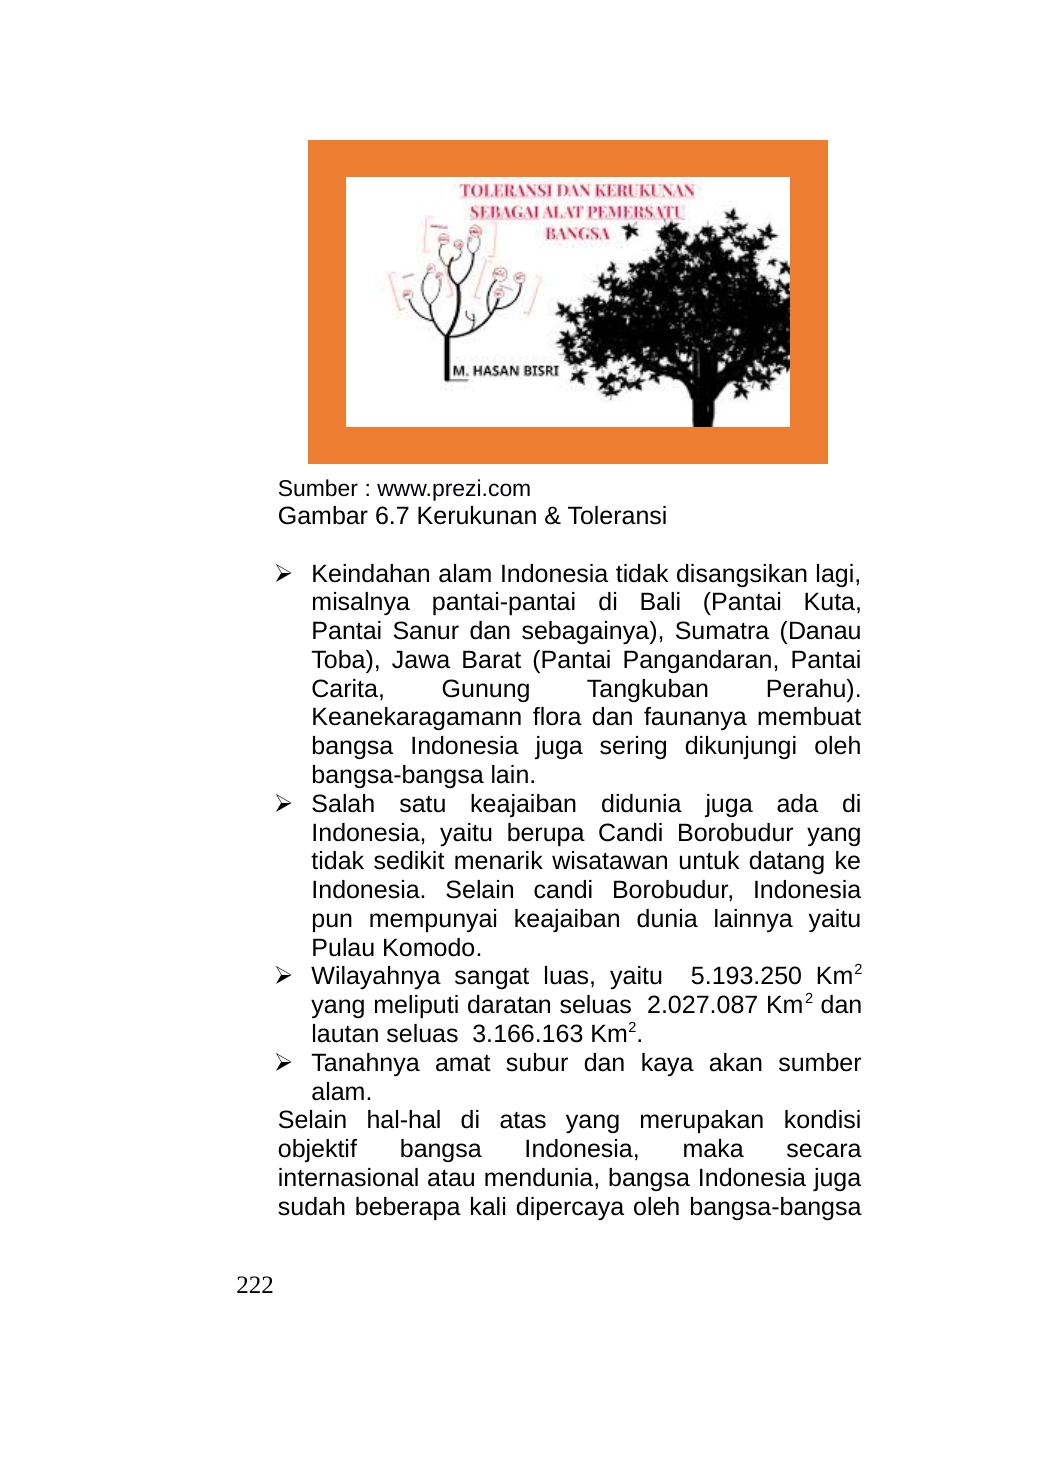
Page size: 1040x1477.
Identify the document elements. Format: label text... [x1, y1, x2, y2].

text Sumber : www.prezi.com [278, 475, 862, 501]
picture [346, 177, 790, 427]
list Tanahnya amat subur dan kaya akan sumber alam. [274, 1048, 862, 1105]
text Selain hal-hal di atas yang merupakan kondisi objektif bangsa Indonesia, maka secara internasional atau mendunia, bangsa Indonesia juga sudah beberapa kali dipercaya oleh bangsa-bangsa [278, 1105, 862, 1220]
list Wilayahnya sangat luas, yaitu 5.193.250 Km2 yang meliputi daratan seluas 2.027.087 Km2 dan lautan seluas 3.166.163 Km2. [274, 961, 862, 1048]
list Salah satu keajaiban didunia juga ada di Indonesia, yaitu berupa Candi Borobudur yang tidak sedikit menarik wisatawan untuk datang ke Indonesia. Selain candi Borobudur, Indonesia pun mempunyai keajaiban dunia lainnya yaitu Pulau Komodo. [274, 789, 862, 961]
list Keindahan alam Indonesia tidak disangsikan lagi, misalnya pantai-pantai di Bali (Pantai Kuta, Pantai Sanur dan sebagainya), Sumatra (Danau Toba), Jawa Barat (Pantai Pangandaran, Pantai Carita, Gunung Tangkuban Perahu). Keanekaragamann flora dan faunanya membuat bangsa Indonesia juga sering dikunjungi oleh bangsa-bangsa lain. [274, 558, 862, 789]
text Gambar 6.7 Kerukunan & Toleransi [278, 501, 862, 530]
